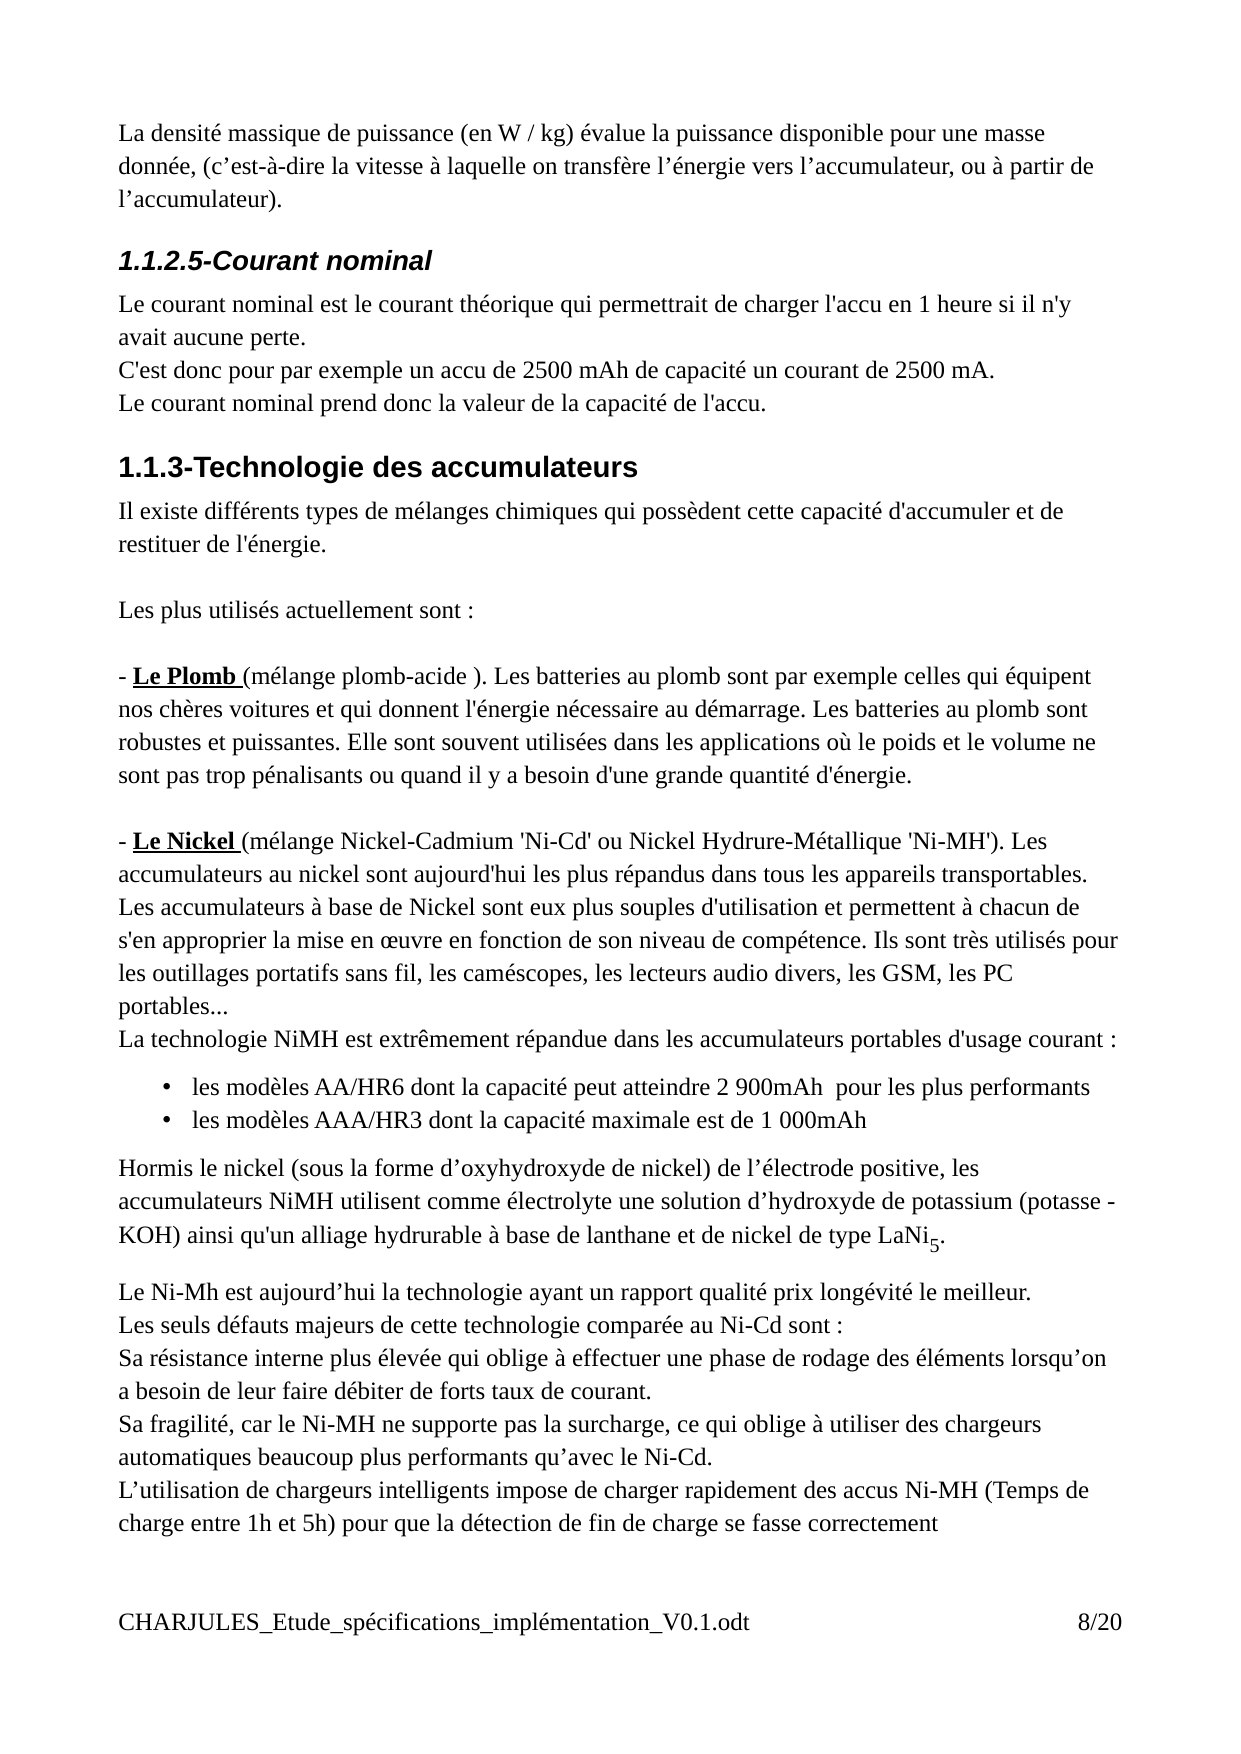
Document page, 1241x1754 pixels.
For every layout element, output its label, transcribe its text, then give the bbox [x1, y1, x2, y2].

text La densité massique de puissance (en W / kg) évalue la puissance disponible pour une masse donnée, (c’est-à-dire la vitesse à laquelle on transfère l’énergie vers l’accumulateur, ou à partir de l’accumulateur). [118, 118, 1122, 213]
list les modèles AA/HR6 dont la capacité peut atteindre 2 900mAh pour les plus performants [162, 1072, 1122, 1101]
subtitle 1.1.3-Technologie des accumulateurs [118, 450, 1122, 484]
text Le courant nominal est le courant théorique qui permettrait de charger l'accu en 1 heure si il n'y avait aucune perte. C'est donc pour par exemple un accu de 2500 mAh de capacité un courant de 2500 mA. Le courant nominal prend donc la valeur de la capacité de l'accu. [118, 289, 1122, 416]
text Hormis le nickel (sous la forme d’oxyhydroxyde de nickel) de l’électrode positive, les accumulateurs NiMH utilisent comme électrolyte une solution d’hydroxyde de potassium (potasse - KOH) ainsi qu'un alliage hydrurable à base de lanthane et de nickel de type LaNi5. [118, 1153, 1122, 1257]
text Il existe différents types de mélanges chimiques qui possèdent cette capacité d'accumuler et de restituer de l'énergie. Les plus utilisés actuellement sont : - Le Plomb (mélange plomb-acide ). Les batteries au plomb sont par exemple celles qui équipent nos chères voitures et qui donnent l'énergie nécessaire au démarrage. Les batteries au plomb sont robustes et puissantes. Elle sont souvent utilisées dans les applications où le poids et le volume ne sont pas trop pénalisants ou quand il y a besoin d'une grande quantité d'énergie. - Le Nickel (mélange Nickel-Cadmium 'Ni-Cd' ou Nickel Hydrure-Métallique 'Ni-MH'). Les accumulateurs au nickel sont aujourd'hui les plus répandus dans tous les appareils transportables. Les accumulateurs à base de Nickel sont eux plus souples d'utilisation et permettent à chacun de s'en approprier la mise en œuvre en fonction de son niveau de compétence. Ils sont très utilisés pour les outillages portatifs sans fil, les caméscopes, les lecteurs audio divers, les GSM, les PC portables... La technologie NiMH est extrêmement répandue dans les accumulateurs portables d'usage courant : [118, 496, 1122, 1053]
text Le Ni-Mh est aujourd’hui la technologie ayant un rapport qualité prix longévité le meilleur. Les seuls défauts majeurs de cette technologie comparée au Ni-Cd sont : Sa résistance interne plus élevée qui oblige à effectuer une phase de rodage des éléments lorsqu’on a besoin de leur faire débiter de forts taux de courant. Sa fragilité, car le Ni-MH ne supporte pas la surcharge, ce qui oblige à utiliser des chargeurs automatiques beaucoup plus performants qu’avec le Ni-Cd. L’utilisation de chargeurs intelligents impose de charger rapidement des accus Ni-MH (Temps de charge entre 1h et 5h) pour que la détection de fin de charge se fasse correctement [118, 1277, 1122, 1570]
list les modèles AAA/HR3 dont la capacité maximale est de 1 000mAh [162, 1105, 1122, 1134]
subtitle 1.1.2.5-Courant nominal [118, 244, 1122, 276]
